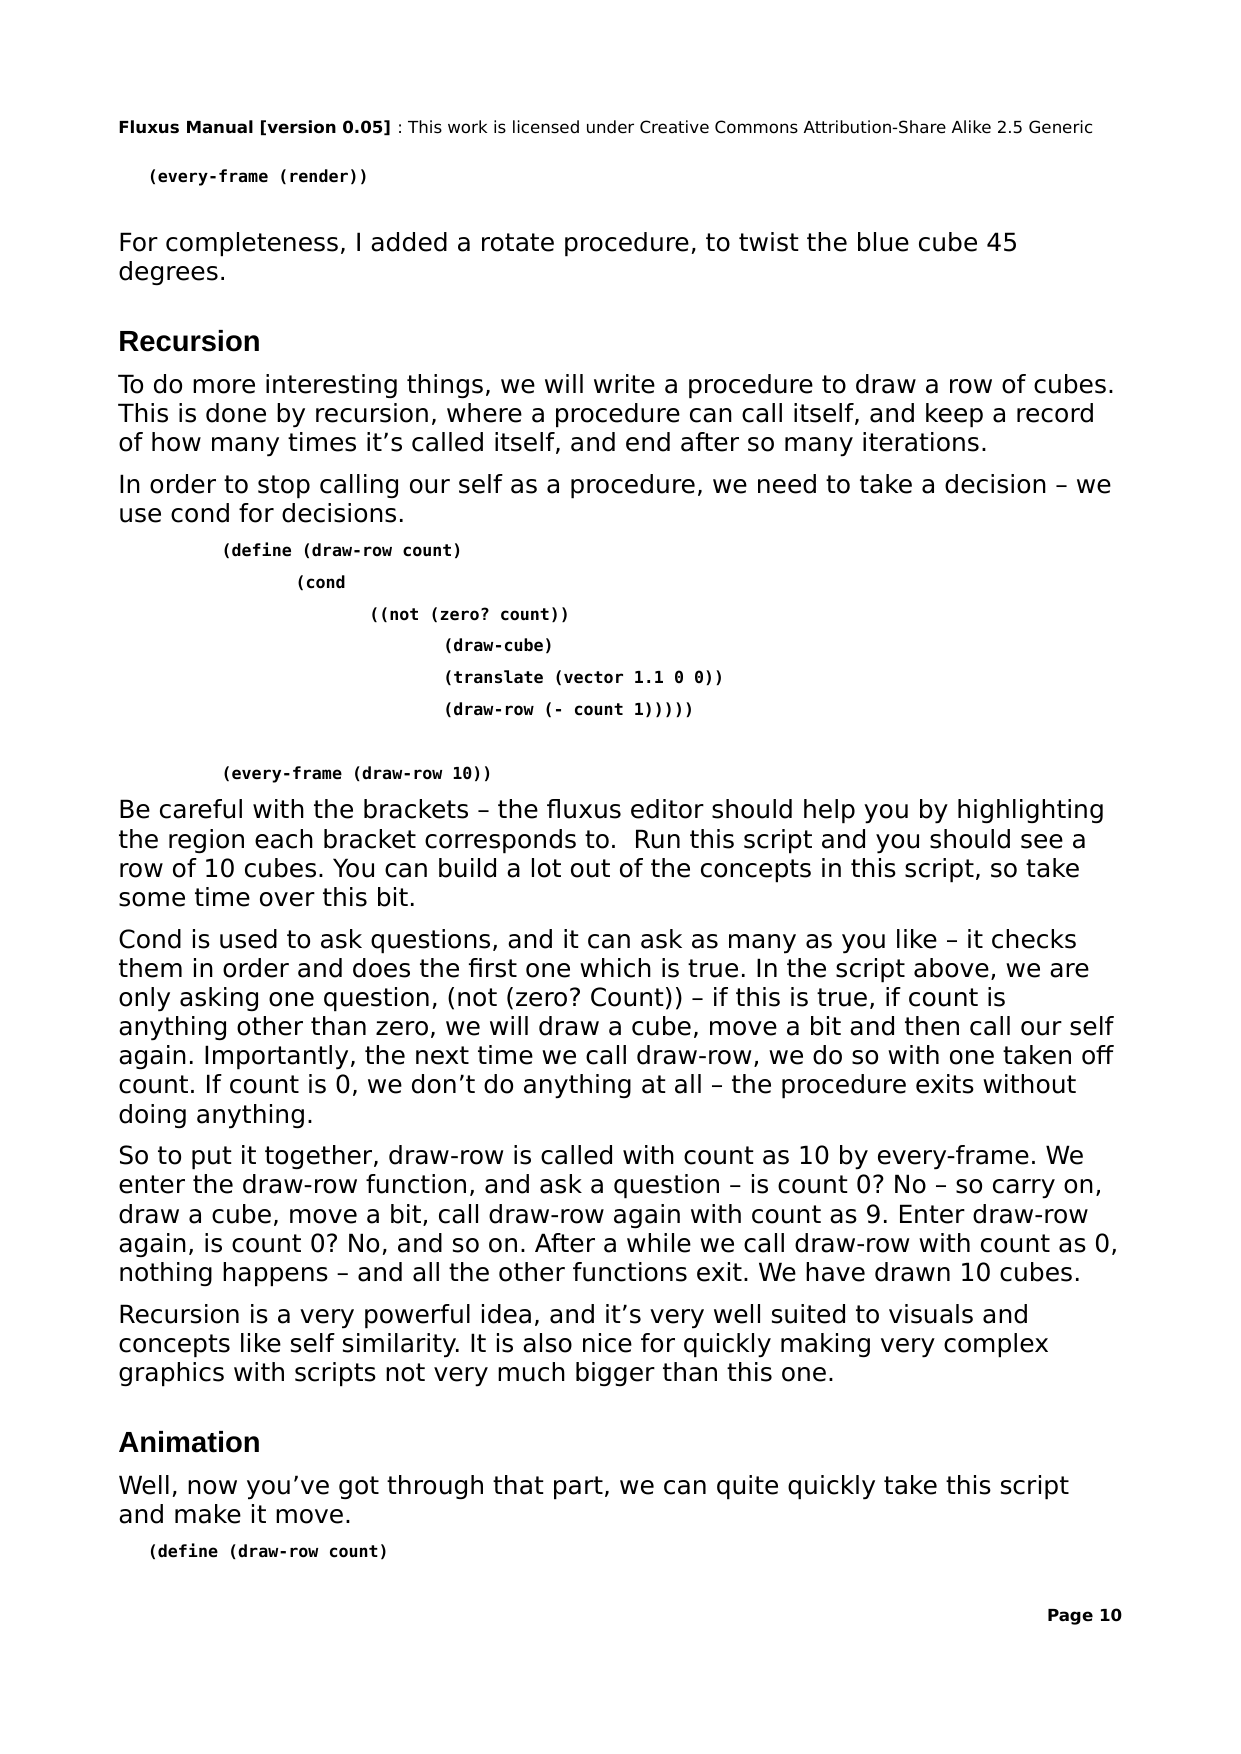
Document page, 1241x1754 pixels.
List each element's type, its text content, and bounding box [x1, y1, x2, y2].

text (define (draw-row count) [148, 541, 1122, 560]
text (cond [148, 573, 1122, 592]
text (every-frame (render)) [148, 167, 1122, 186]
text For completeness, I added a rotate procedure, to twist the blue cube 45 degrees. [118, 228, 1122, 286]
text Cond is used to ask questions, and it can ask as many as you like – it checks them in order and does the first one which is true. In the script above, we are only asking one question, (not (zero? Count)) – if this is true, if count is anything other than zero, we will draw a cube, move a bit and then call our self again. Importantly, the next time we call draw-row, we do so with one taken off count. If count is 0, we don’t do anything at all – the procedure exits without doing anything. [118, 925, 1122, 1129]
text Well, now you’ve got through that part, we can quite quickly take this script and make it move. [118, 1471, 1122, 1529]
text Be careful with the brackets – the fluxus editor should help you by highlighting the region each bracket corresponds to. Run this script and you should see a row of 10 cubes. You can build a lot out of the concepts in this script, so take some time over this bit. [118, 796, 1122, 912]
subtitle Animation [118, 1425, 1122, 1458]
text (every-frame (draw-row 10)) [148, 764, 1122, 783]
text (define (draw-row count) [148, 1542, 1122, 1561]
text So to put it together, draw-row is called with count as 10 by every-frame. We enter the draw-row function, and ask a question – is count 0? No – so carry on, draw a cube, move a bit, call draw-row again with count as 9. Enter draw-row again, is count 0? No, and so on. After a while we call draw-row with count as 0, nothing happens – and all the other functions exit. We have drawn 10 cubes. [118, 1142, 1122, 1287]
text In order to stop calling our self as a procedure, we need to take a decision – we use cond for decisions. [118, 470, 1122, 528]
text (draw-cube) [148, 636, 1122, 656]
text (translate (vector 1.1 0 0)) [148, 668, 1122, 688]
subtitle Recursion [118, 324, 1122, 357]
text Recursion is a very powerful idea, and it’s very well suited to visuals and concepts like self similarity. It is also nice for quickly making very complex graphics with scripts not very much bigger than this one. [118, 1300, 1122, 1387]
text (draw-row (- count 1))))) [148, 700, 1122, 719]
text ((not (zero? count)) [148, 604, 1122, 624]
text To do more interesting things, we will write a procedure to draw a row of cubes. This is done by recursion, where a procedure can call itself, and keep a record of how many times it’s called itself, and end after so many iterations. [118, 370, 1122, 457]
